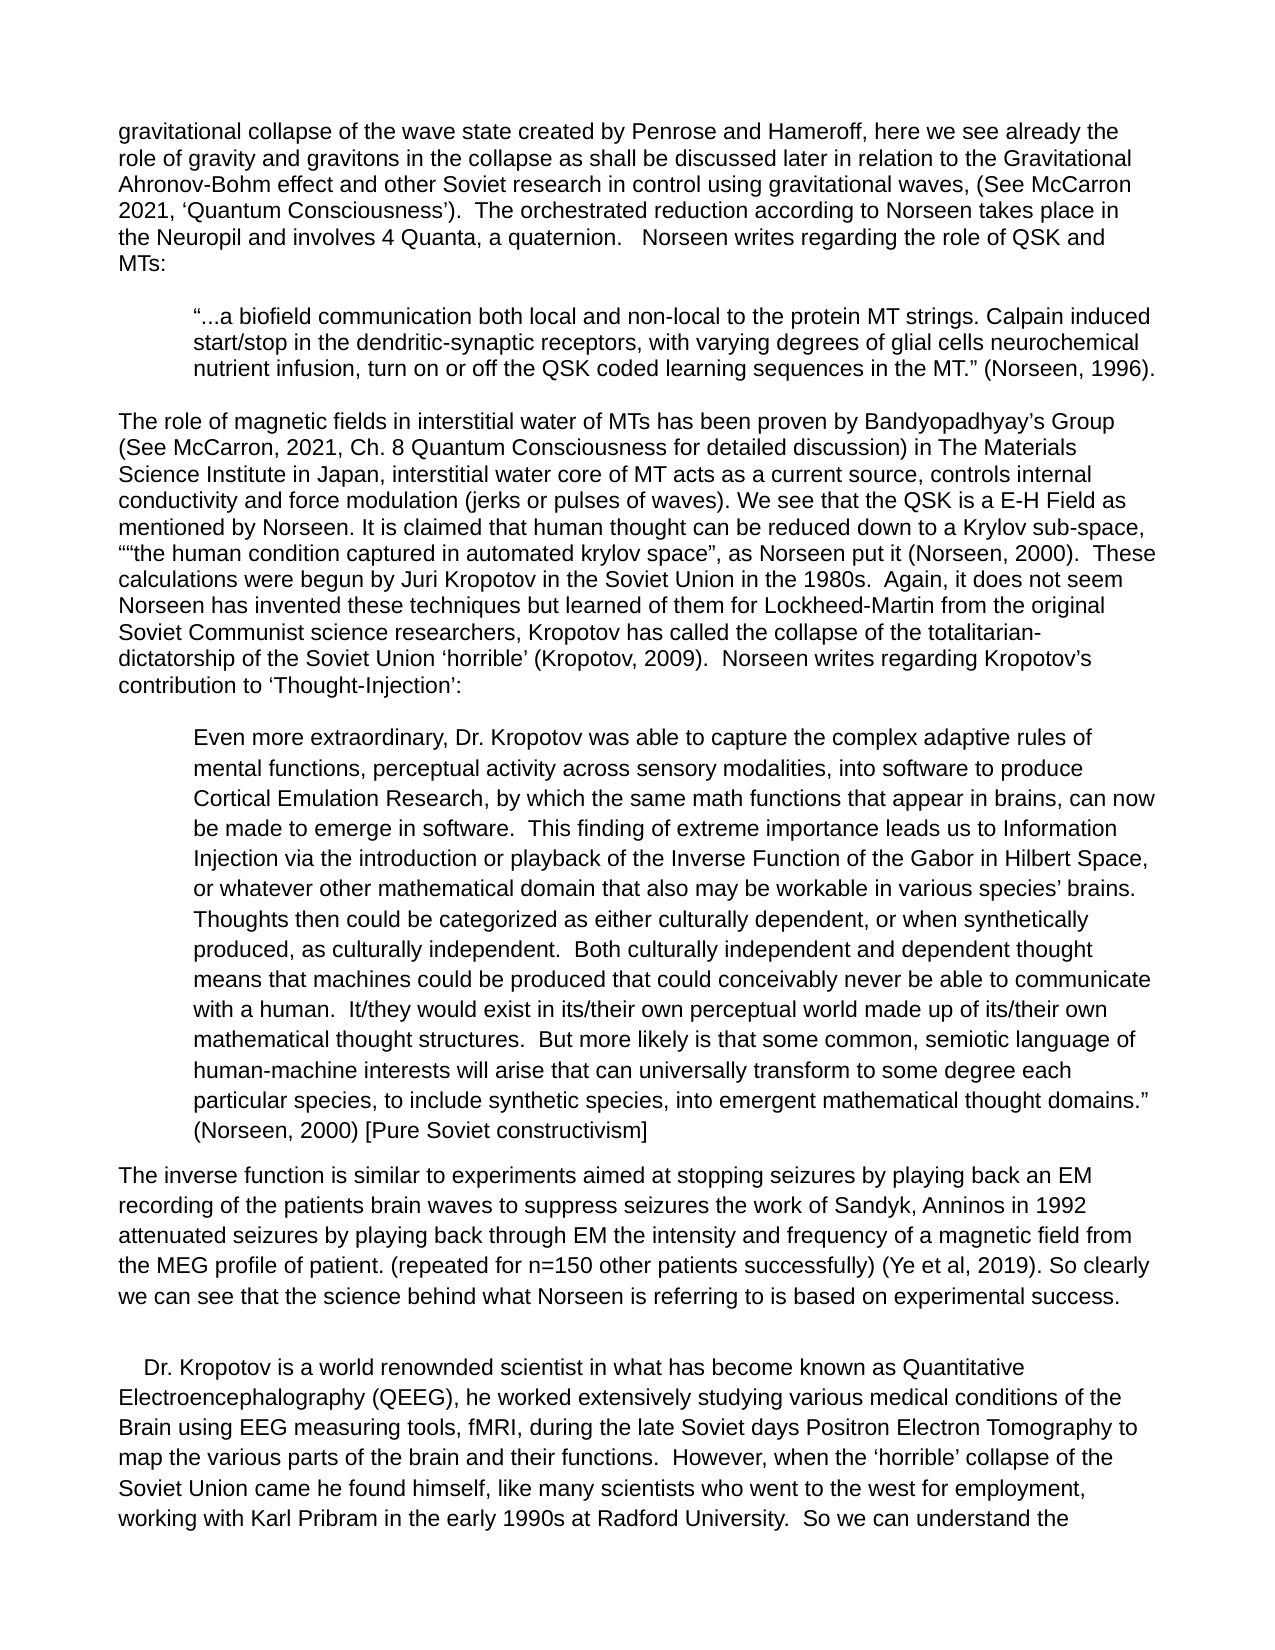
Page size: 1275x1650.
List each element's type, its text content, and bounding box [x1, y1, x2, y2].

text Even more extraordinary, Dr. Kropotov was able to capture the complex adaptive rules of mental functions, perceptual activity across sensory modalities, into software to produce Cortical Emulation Research, by which the same math functions that appear in brains, can now be made to emerge in software. This finding of extreme importance leads us to Information Injection via the introduction or playback of the Inverse Function of the Gabor in Hilbert Space, or whatever other mathematical domain that also may be workable in various species’ brains. Thoughts then could be categorized as either culturally dependent, or when synthetically produced, as culturally independent. Both culturally independent and dependent thought means that machines could be produced that could conceivably never be able to communicate with a human. It/they would exist in its/their own perceptual world made up of its/their own mathematical thought structures. But more likely is that some common, semiotic language of human-machine interests will arise that can universally transform to some degree each particular species, to include synthetic species, into emergent mathematical thought domains.” (Norseen, 2000) [Pure Soviet constructivism] [193, 724, 1157, 1143]
text The role of magnetic fields in interstitial water of MTs has been proven by Bandyopadhyay’s Group (See McCarron, 2021, Ch. 8 Quantum Consciousness for detailed discussion) in The Materials Science Institute in Japan, interstitial water core of MT acts as a current source, controls internal conductivity and force modulation (jerks or pulses of waves). We see that the QSK is a E-H Field as mentioned by Norseen. It is claimed that human thought can be reduced down to a Krylov sub-space, ““the human condition captured in automated krylov space”, as Norseen put it (Norseen, 2000). These calculations were begun by Juri Kropotov in the Soviet Union in the 1980s. Again, it does not seem Norseen has invented these techniques but learned of them for Lockheed-Martin from the original Soviet Communist science researchers, Kropotov has called the collapse of the totalitarian-dictatorship of the Soviet Union ‘horrible’ (Kropotov, 2009). Norseen writes regarding Kropotov’s contribution to ‘Thought-Injection’: [118, 408, 1157, 698]
text Dr. Kropotov is a world renownded scientist in what has become known as Quantitative Electroencephalography (QEEG), he worked extensively studying various medical conditions of the Brain using EEG measuring tools, fMRI, during the late Soviet days Positron Electron Tomography to map the various parts of the brain and their functions. However, when the ‘horrible’ collapse of the Soviet Union came he found himself, like many scientists who went to the west for employment, working with Karl Pribram in the early 1990s at Radford University. So we can understand the [118, 1354, 1157, 1531]
text “...a biofield communication both local and non-local to the protein MT strings. Calpain induced start/stop in the dendritic-synaptic receptors, with varying degrees of glial cells neurochemical nutrient infusion, turn on or off the QSK coded learning sequences in the MT.” (Norseen, 1996). [193, 303, 1157, 382]
text The inverse function is similar to experiments aimed at stopping seizures by playing back an EM recording of the patients brain waves to suppress seizures the work of Sandyk, Anninos in 1992 attenuated seizures by playing back through EM the intensity and frequency of a magnetic field from the MEG profile of patient. (repeated for n=150 other patients successfully) (Ye et al, 2019). So clearly we can see that the science behind what Norseen is referring to is based on experimental success. [118, 1162, 1157, 1309]
text gravitational collapse of the wave state created by Penrose and Hameroff, here we see already the role of gravity and gravitons in the collapse as shall be discussed later in relation to the Gravitational Ahronov-Bohm effect and other Soviet research in control using gravitational waves, (See McCarron 2021, ‘Quantum Consciousness’). The orchestrated reduction according to Norseen takes place in the Neuropil and involves 4 Quanta, a quaternion. Norseen writes regarding the role of QSK and MTs: [118, 118, 1157, 276]
